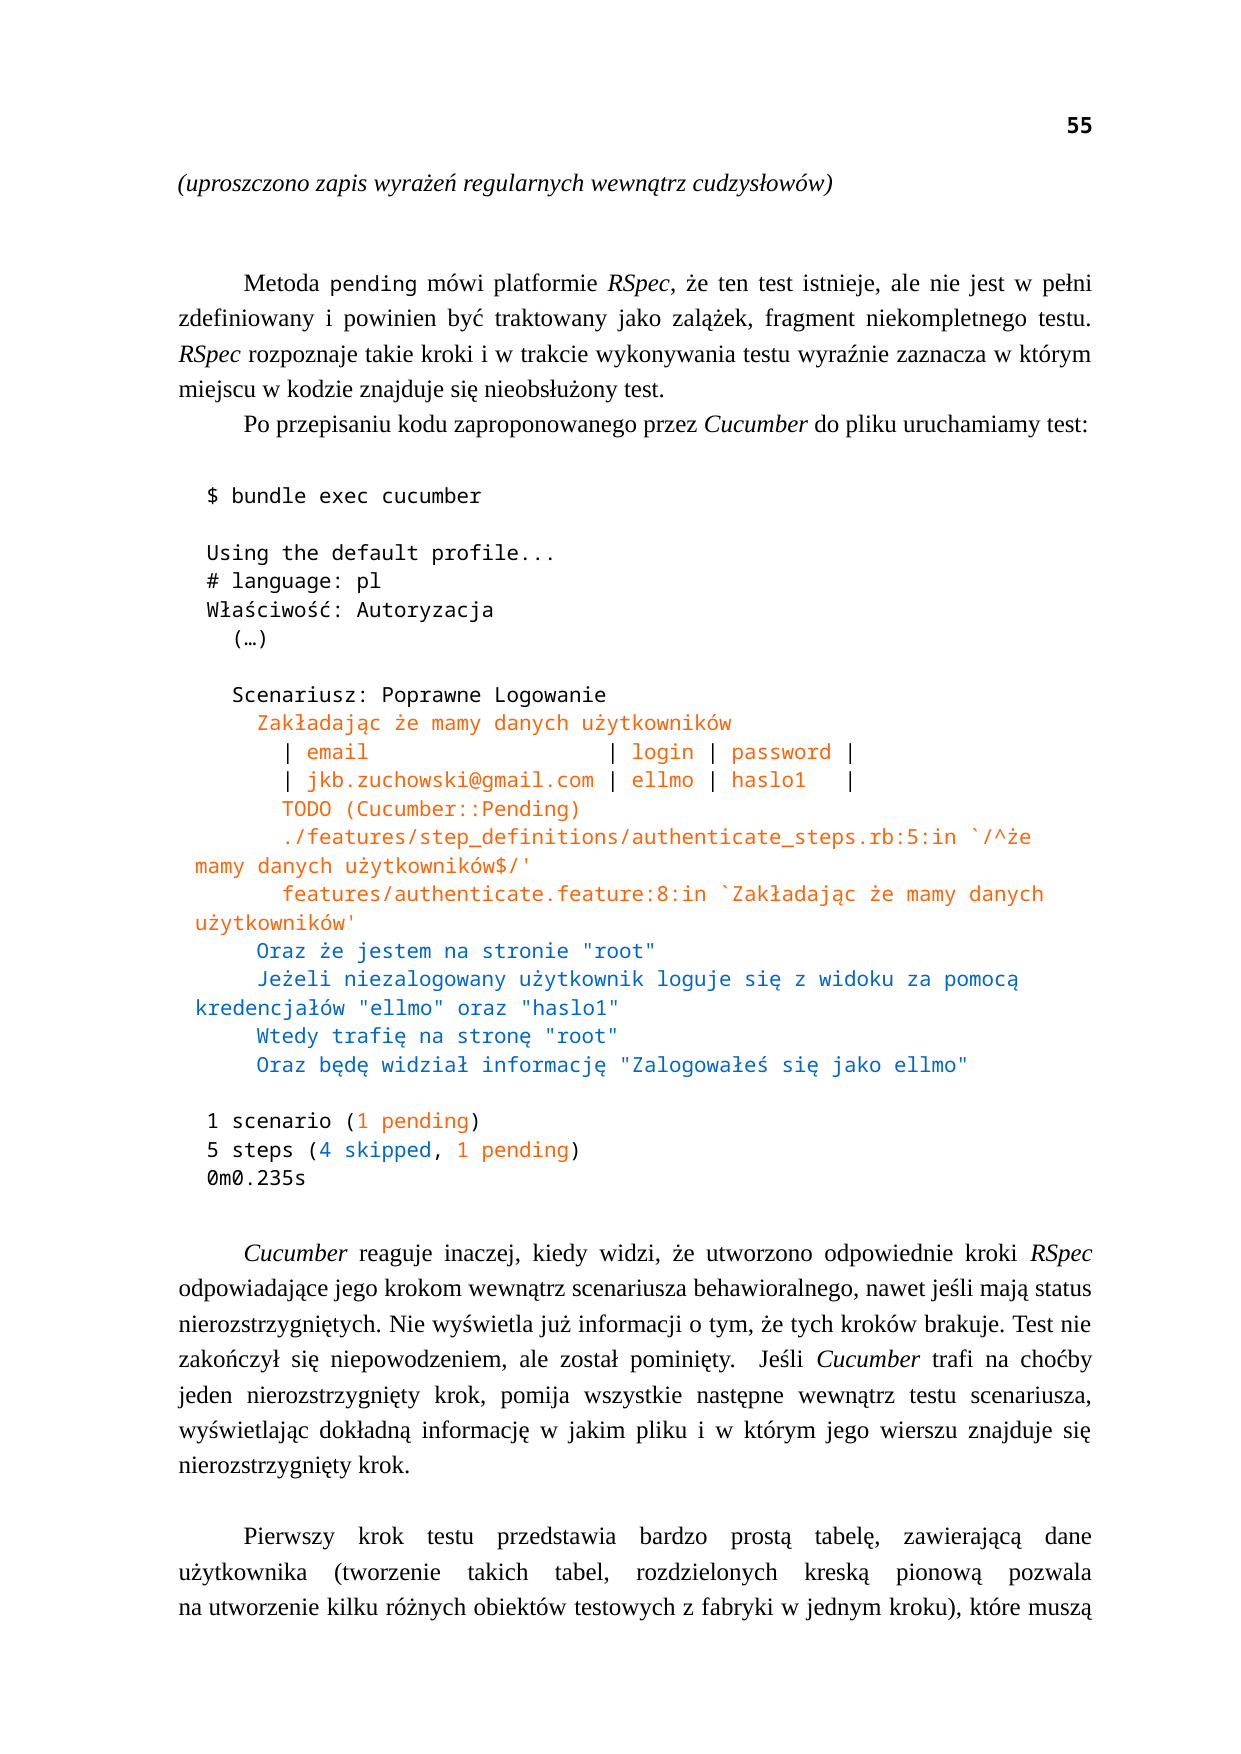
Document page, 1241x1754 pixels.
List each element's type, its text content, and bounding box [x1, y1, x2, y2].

text Metoda pending mówi platformie RSpec, że ten test istnieje, ale nie jest w pełni zdefiniowany i powinien być traktowany jako zalążek, fragment niekompletnego testu. RSpec rozpoznaje takie kroki i w trakcie wykonywania testu wyraźnie zaznacza w którym miejscu w kodzie znajduje się nieobsłużony test. [178, 263, 1093, 404]
text Cucumber reaguje inaczej, kiedy widzi, że utworzono odpowiednie kroki RSpec odpowiadające jego krokom wewnątrz scenariusza behawioralnego, nawet jeśli mają status nierozstrzygniętych. Nie wyświetla już informacji o tym, że tych kroków brakuje. Test nie zakończył się niepowodzeniem, ale został pominięty. Jeśli Cucumber trafi na choćby jeden nierozstrzygnięty krok, pomija wszystkie następne wewnątrz testu scenariusza, wyświetlając dokładną informację w jakim pliku i w którym jego wierszu znajduje się nierozstrzygnięty krok. [178, 1233, 1093, 1481]
list (uproszczono zapis wyrażeń regularnych wewnątrz cudzysłowów) [177, 168, 1093, 197]
text Po przepisaniu kodu zaproponowanego przez Cucumber do pliku uruchamiamy test: [178, 404, 1093, 440]
text Pierwszy krok testu przedstawia bardzo prostą tabelę, zawierającą dane użytkownika (tworzenie takich tabel, rozdzielonych kreską pionową pozwala na utworzenie kilku różnych obiektów testowych z fabryki w jednym kroku), które muszą [178, 1516, 1093, 1623]
table_header $ bundle exec cucumber Using the default profile... # language: pl Właściwość: Autoryzacja (…) Scenariusz: Poprawne Logowanie Zakładając że mamy danych użytkowników | email | login | password | | jkb.zuchowski@gmail.com | ellmo | haslo1 | TODO (Cucumber::Pending) ./features/step_definitions/authenticate_steps.rb:5:in `/^że mamy danych użytkowników$/' features/authenticate.feature:8:in `Zakładając że mamy danych użytkowników' Oraz że jestem na stronie "root" Jeżeli niezalogowany użytkownik loguje się z widoku za pomocą kredencjałów "ellmo" oraz "haslo1" Wtedy trafię na stronę "root" Oraz będę widział informację "Zalogowałeś się jako ellmo" 1 scenario (1 pending) 5 steps (4 skipped, 1 pending) 0m0.235s [177, 475, 1093, 1198]
